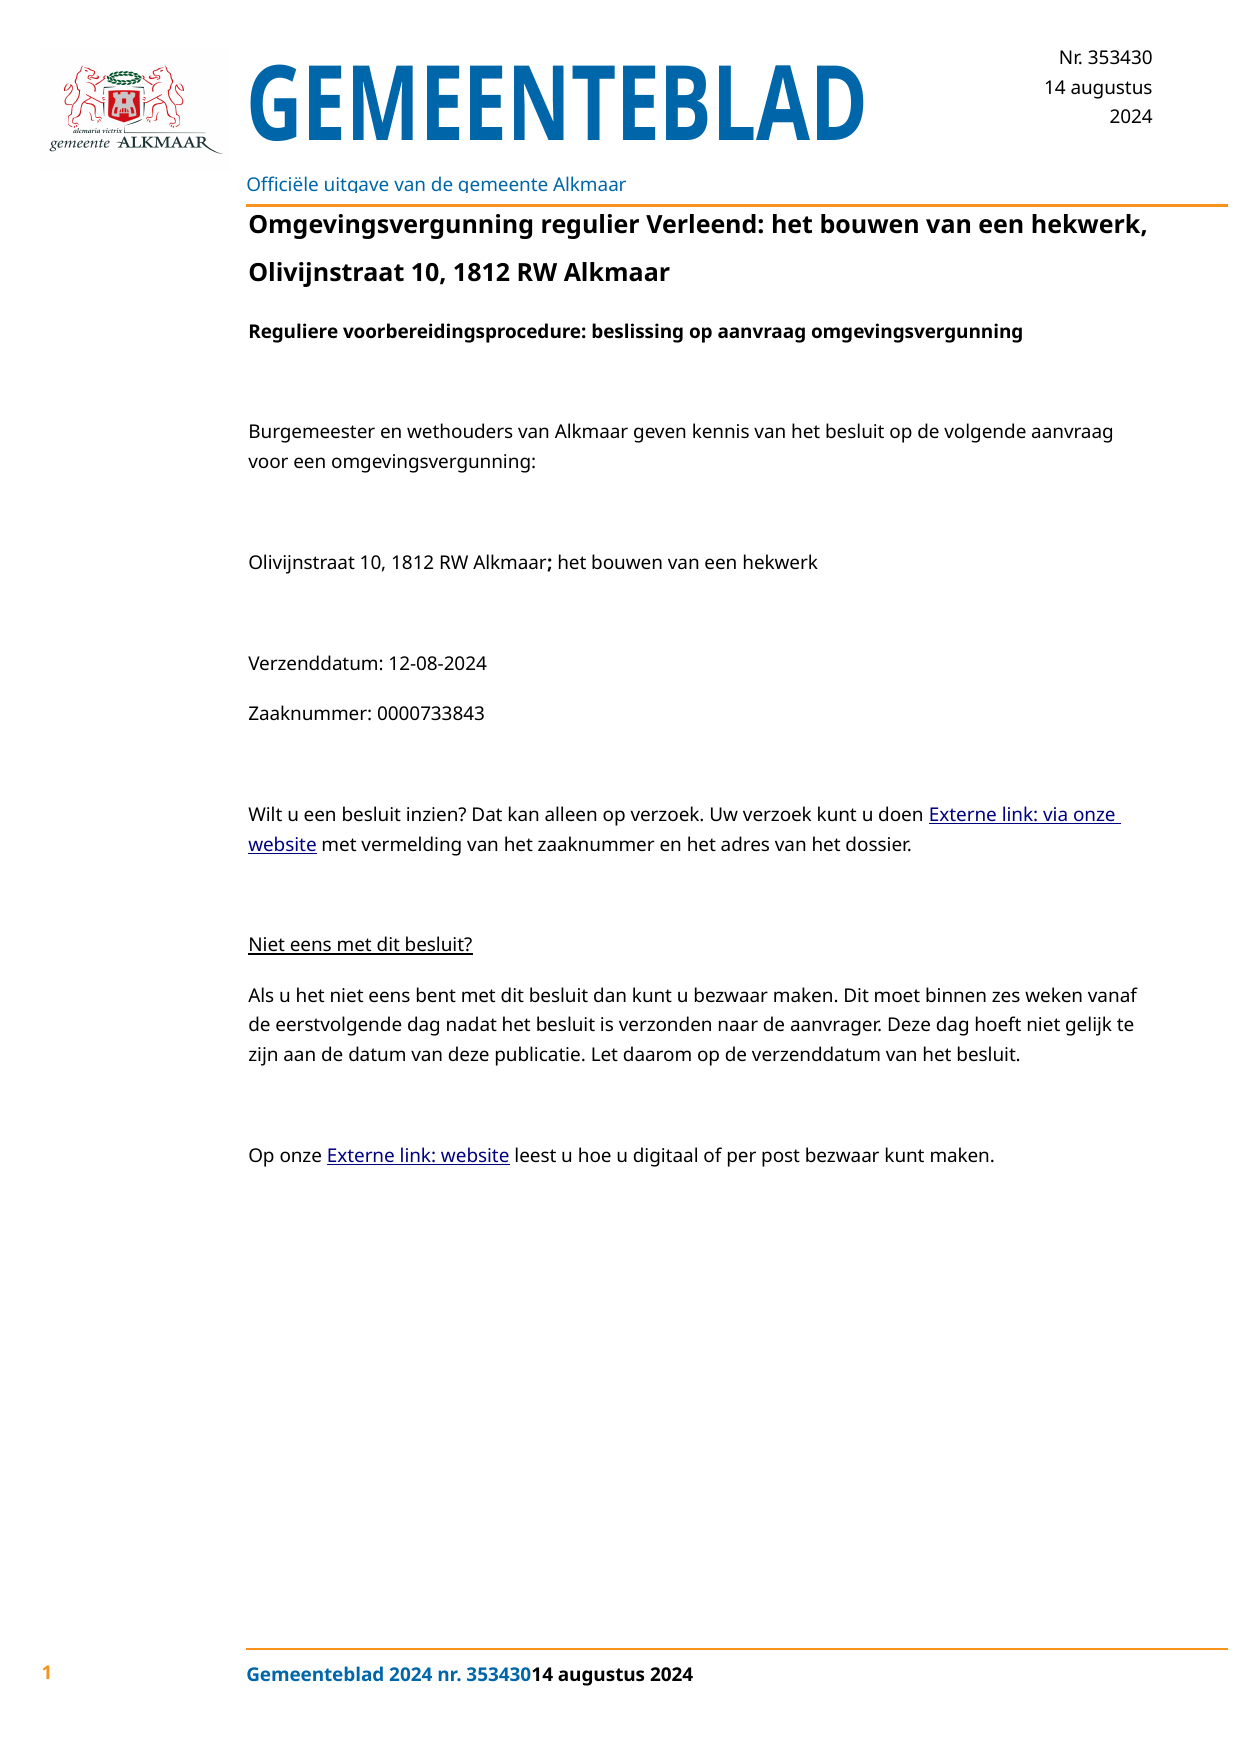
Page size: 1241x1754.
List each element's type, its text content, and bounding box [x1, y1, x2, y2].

text Olivijnstraat 10, 1812 RW Alkmaar; het bouwen van een hekwerk [248, 549, 1152, 575]
text Zaaknummer: 0000733843 [248, 700, 1152, 726]
text Verzenddatum: 12-08-2024 [248, 650, 1152, 676]
picture [41, 47, 231, 172]
text Als u het niet eens bent met dit besluit dan kunt u bezwaar maken. Dit moet binnen zes weken vanaf de eerstvolgende dag nadat het besluit is verzonden naar de aanvrager. Deze dag hoeft niet gelijk te zijn aan de datum van deze publicatie. Let daarom op de verzenddatum van het besluit. [248, 982, 1152, 1067]
text Burgemeester en wethouders van Alkmaar geven kennis van het besluit op de volgende aanvraag voor een omgevingsvergunning: [248, 419, 1152, 474]
text Reguliere voorbereidingsprocedure: beslissing op aanvraag omgevingsvergunning [248, 318, 1152, 344]
text Op onze Externe link: website leest u hoe u digitaal of per post bezwaar kunt maken. [248, 1142, 1152, 1168]
text Omgevingsvergunning regulier Verleend: het bouwen van een hekwerk, Olivijnstraat 10, 1812 RW Alkmaar [248, 207, 1152, 288]
text Wilt u een besluit inzien? Dat kan alleen op verzoek. Uw verzoek kunt u doen Externe link: via onze website met vermelding van het zaaknummer en het adres van het dossier. [248, 801, 1152, 857]
text Niet eens met dit besluit? [248, 932, 1152, 957]
